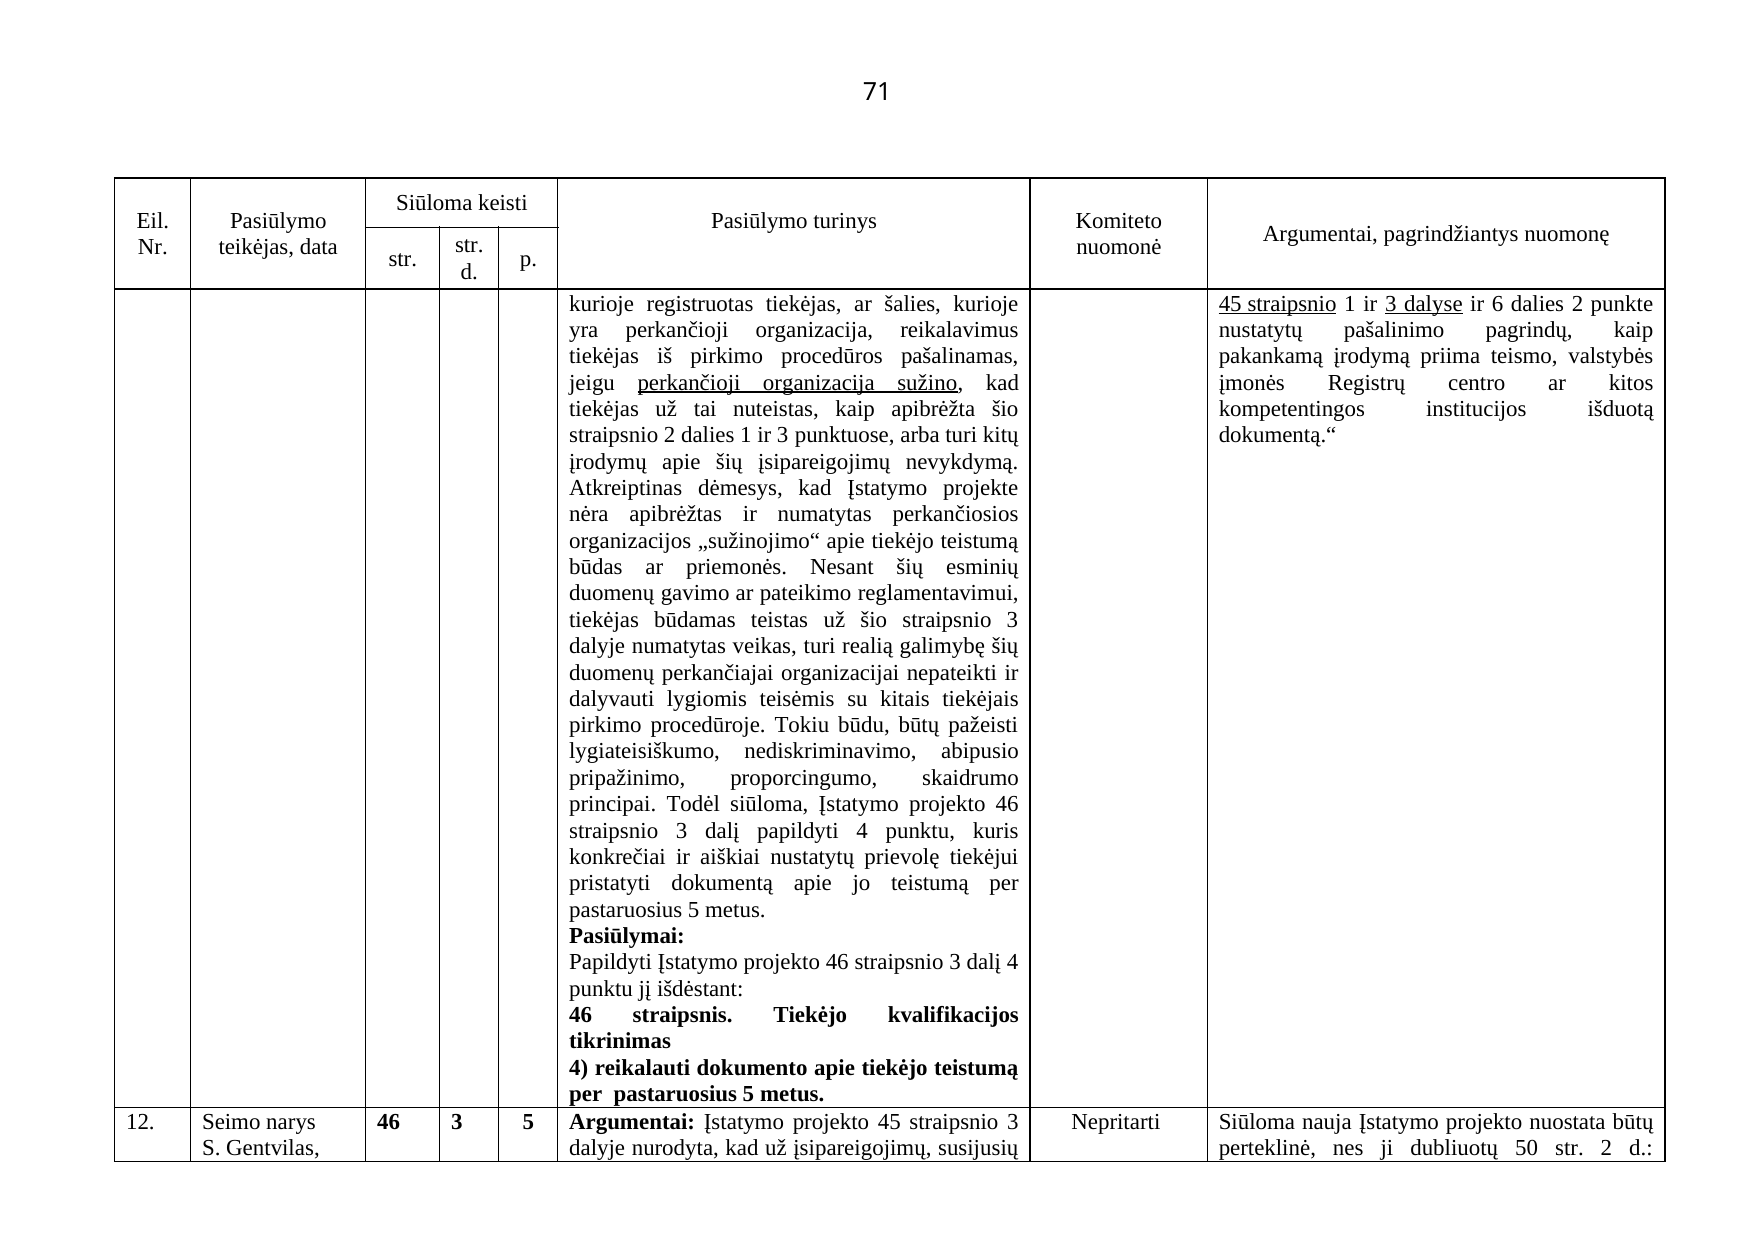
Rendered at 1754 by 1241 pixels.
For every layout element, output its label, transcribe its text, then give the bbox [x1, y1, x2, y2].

table_cell str. d. [440, 228, 498, 288]
table_cell Nepritarti [1031, 1108, 1207, 1161]
table_cell kurioje registruotas tiekėjas, ar šalies, kurioje yra perkančioji organizacija, reikalavimus tiekėjas iš pirkimo procedūros pašalinamas, jeigu perkančioji organizacija sužino, kad tiekėjas už tai nuteistas, kaip apibrėžta šio straipsnio 2 dalies 1 ir 3 punktuose, arba turi kitų įrodymų apie šių įsipareigojimų nevykdymą. Atkreiptinas dėmesys, kad Įstatymo projekte nėra apibrėžtas ir numatytas perkančiosios organizacijos „sužinojimo“ apie tiekėjo teistumą būdas ar priemonės. Nesant šių esminių duomenų gavimo ar pateikimo reglamentavimui, tiekėjas būdamas teistas už šio straipsnio 3 dalyje numatytas veikas, turi realią galimybę šių duomenų perkančiajai organizacijai nepateikti ir dalyvauti lygiomis teisėmis su kitais tiekėjais pirkimo procedūroje. Tokiu būdu, būtų pažeisti lygiateisiškumo, nediskriminavimo, abipusio pripažinimo, proporcingumo, skaidrumo principai. Todėl siūloma, Įstatymo projekto 46 straipsnio 3 dalį papildyti 4 punktu, kuris konkrečiai ir aiškiai nustatytų prievolę tiekėjui pristatyti dokumentą apie jo teistumą per pastaruosius 5 metus. Pasiūlymai: Papildyti Įstatymo projekto 46 straipsnio 3 dalį 4 punktu jį išdėstant: 46 straipsnis. Tiekėjo kvalifikacijos tikrinimas 4) reikalauti dokumento apie tiekėjo teistumą per pastaruosius 5 metus. [558, 290, 1029, 1107]
table_cell [499, 290, 557, 1107]
table_cell [1031, 290, 1207, 1107]
table_cell 45 straipsnio 1 ir 3 dalyse ir 6 dalies 2 punkte nustatytų pašalinimo pagrindų, kaip pakankamą įrodymą priima teismo, valstybės įmonės Registrų centro ar kitos kompetentingos institucijos išduotą dokumentą.“ [1208, 290, 1664, 1107]
table_cell 5 [499, 1108, 557, 1161]
table_cell [366, 290, 439, 1107]
table_cell p. [499, 228, 557, 288]
table_header Pasiūlymo teikėjas, data [191, 179, 365, 288]
table_cell Siūloma nauja Įstatymo projekto nuostata būtų perteklinė, nes ji dubliuotų 50 str. 2 d.: [1208, 1108, 1664, 1161]
table_cell 46 [366, 1108, 439, 1161]
table_cell Seimo narys S. Gentvilas, [191, 1108, 365, 1161]
table_header Komiteto nuomonė [1031, 179, 1207, 288]
table_cell [191, 290, 365, 1107]
table_header Pasiūlymo turinys [558, 179, 1029, 288]
table_cell 3 [440, 1108, 498, 1161]
table_header Argumentai, pagrindžiantys nuomonę [1208, 179, 1664, 288]
table_cell [440, 290, 498, 1107]
table_cell Argumentai: Įstatymo projekto 45 straipsnio 3 dalyje nurodyta, kad už įsipareigojimų, susijusių [558, 1108, 1029, 1161]
table_cell 12. [115, 1108, 190, 1161]
table_header Siūloma keisti [366, 179, 557, 226]
table_cell str. [366, 228, 439, 288]
table_cell [115, 290, 190, 1107]
table_header Eil. Nr. [115, 179, 190, 288]
